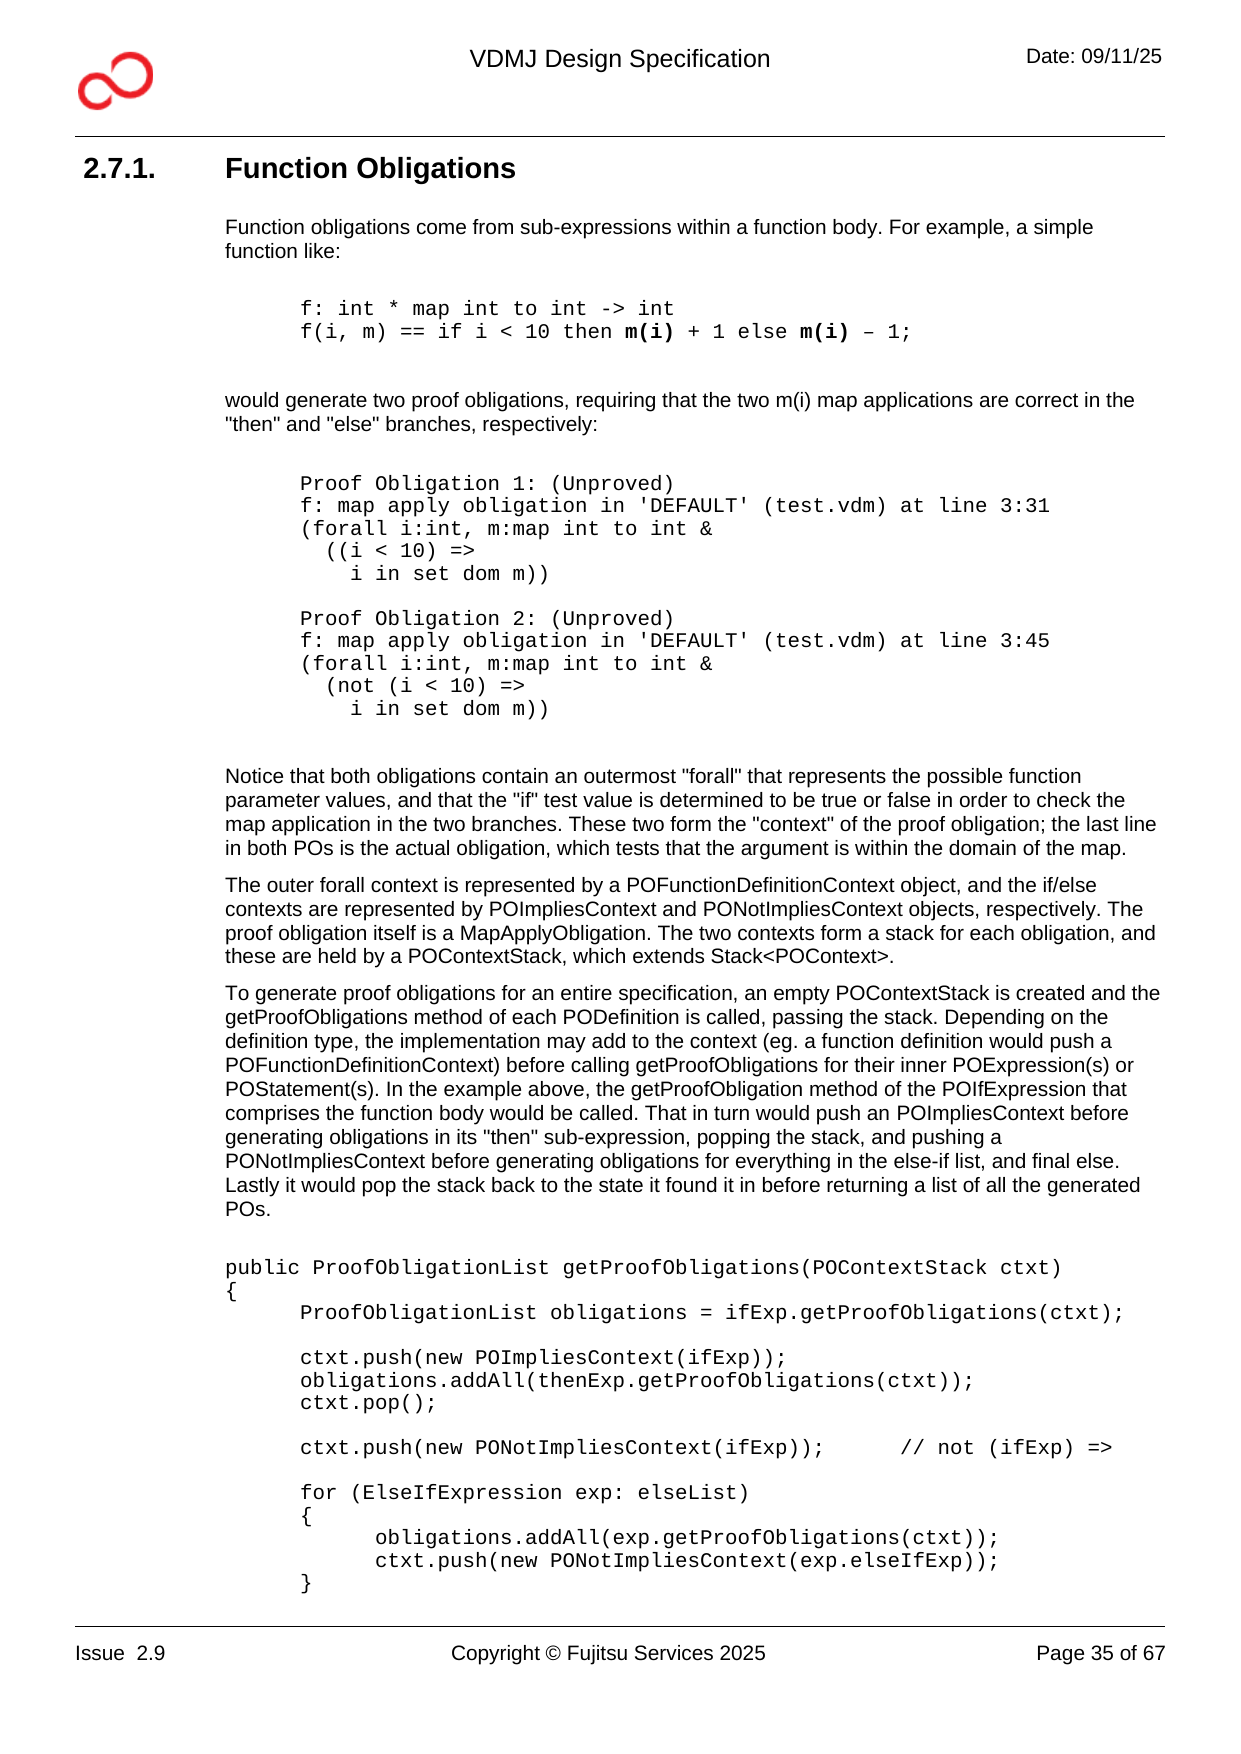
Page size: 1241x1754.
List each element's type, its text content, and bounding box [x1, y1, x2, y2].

text f(i, m) == if i < 10 then m(i) + 1 else m(i) – 1; [225, 320, 1165, 343]
text ctxt.pop(); [225, 1392, 1165, 1414]
text (forall i:int, m:map int to int & [225, 517, 1165, 539]
text } [225, 1572, 1165, 1594]
text i in set dom m)) [225, 697, 1165, 719]
text ((i < 10) => [225, 539, 1165, 562]
text ProofObligationList obligations = ifExp.getProofObligations(ctxt); [225, 1302, 1165, 1324]
text Proof Obligation 1: (Unproved) [225, 472, 1165, 494]
text public ProofObligationList getProofObligations(POContextStack ctxt) [225, 1257, 1165, 1279]
text f: map apply obligation in 'DEFAULT' (test.vdm) at line 3:45 [225, 629, 1165, 652]
text ctxt.push(new POImpliesContext(ifExp)); [225, 1347, 1165, 1369]
text ctxt.push(new PONotImpliesContext(ifExp)); // not (ifExp) => [225, 1437, 1165, 1459]
text Proof Obligation 2: (Unproved) [225, 607, 1165, 629]
text { [225, 1504, 1165, 1527]
picture [78, 44, 153, 120]
text f: map apply obligation in 'DEFAULT' (test.vdm) at line 3:31 [225, 494, 1165, 517]
text f: int * map int to int -> int [225, 298, 1165, 320]
text for (ElseIfExpression exp: elseList) [225, 1482, 1165, 1504]
text obligations.addAll(exp.getProofObligations(ctxt)); [225, 1527, 1165, 1549]
text To generate proof obligations for an entire specification, an empty POContextStack is created and the getProofObligations method of each PODefinition is called, passing the stack. Depending on the definition type, the implementation may add to the context (eg. a function definition would push a POFunctionDefinitionContext) before calling getProofObligations for their inner POExpression(s) or POStatement(s). In the example above, the getProofObligation method of the POIfExpression that comprises the function body would be called. That in turn would push an POImpliesContext before generating obligations in its "then" sub-expression, popping the stack, and pushing a PONotImpliesContext before generating obligations for everything in the else-if list, and final else. Lastly it would pop the stack back to the state it found it in before returning a list of all the generated POs. [225, 981, 1165, 1221]
text Notice that both obligations contain an outermost "forall" that represents the possible function parameter values, and that the "if" test value is determined to be true or false in order to check the map application in the two branches. These two form the "context" of the proof obligation; the last line in both POs is the actual obligation, which tests that the argument is within the domain of the map. [225, 764, 1165, 860]
text (forall i:int, m:map int to int & [225, 652, 1165, 674]
text obligations.addAll(thenExp.getProofObligations(ctxt)); [225, 1369, 1165, 1392]
text { [225, 1279, 1165, 1302]
text (not (i < 10) => [225, 674, 1165, 697]
text The outer forall context is represented by a POFunctionDefinitionContext object, and the if/else contexts are represented by POImpliesContext and PONotImpliesContext objects, respectively. The proof obligation itself is a MapApplyObligation. The two contexts form a stack for each obligation, and these are held by a POContextStack, which extends Stack<POContext>. [225, 873, 1165, 969]
text Function obligations come from sub-expressions within a function body. For example, a simple function like: [225, 215, 1165, 263]
text i in set dom m)) [225, 562, 1165, 584]
text ctxt.push(new PONotImpliesContext(exp.elseIfExp)); [225, 1549, 1165, 1572]
text would generate two proof obligations, requiring that the two m(i) map applications are correct in the "then" and "else" branches, respectively: [225, 388, 1165, 436]
subtitle Function Obligations [75, 152, 1165, 185]
